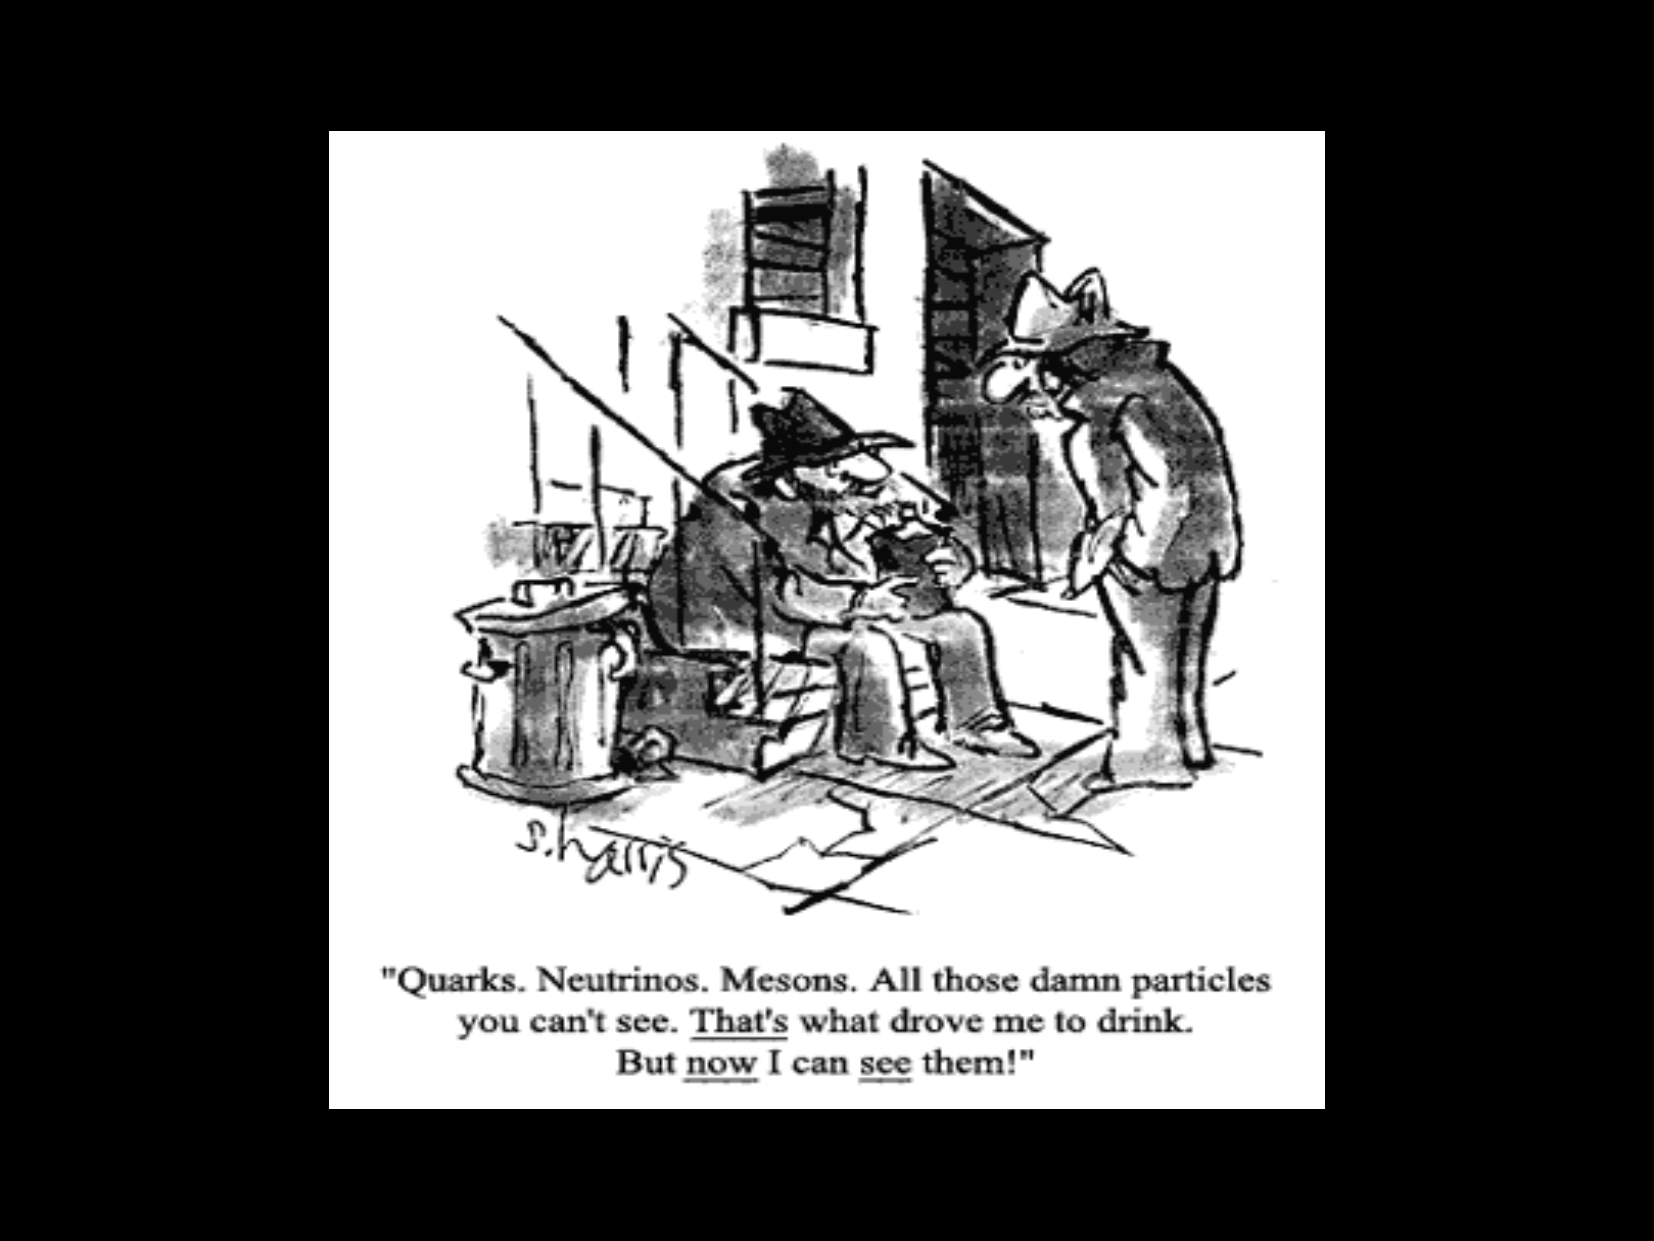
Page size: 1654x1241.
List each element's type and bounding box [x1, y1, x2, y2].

picture [329, 131, 1325, 1109]
